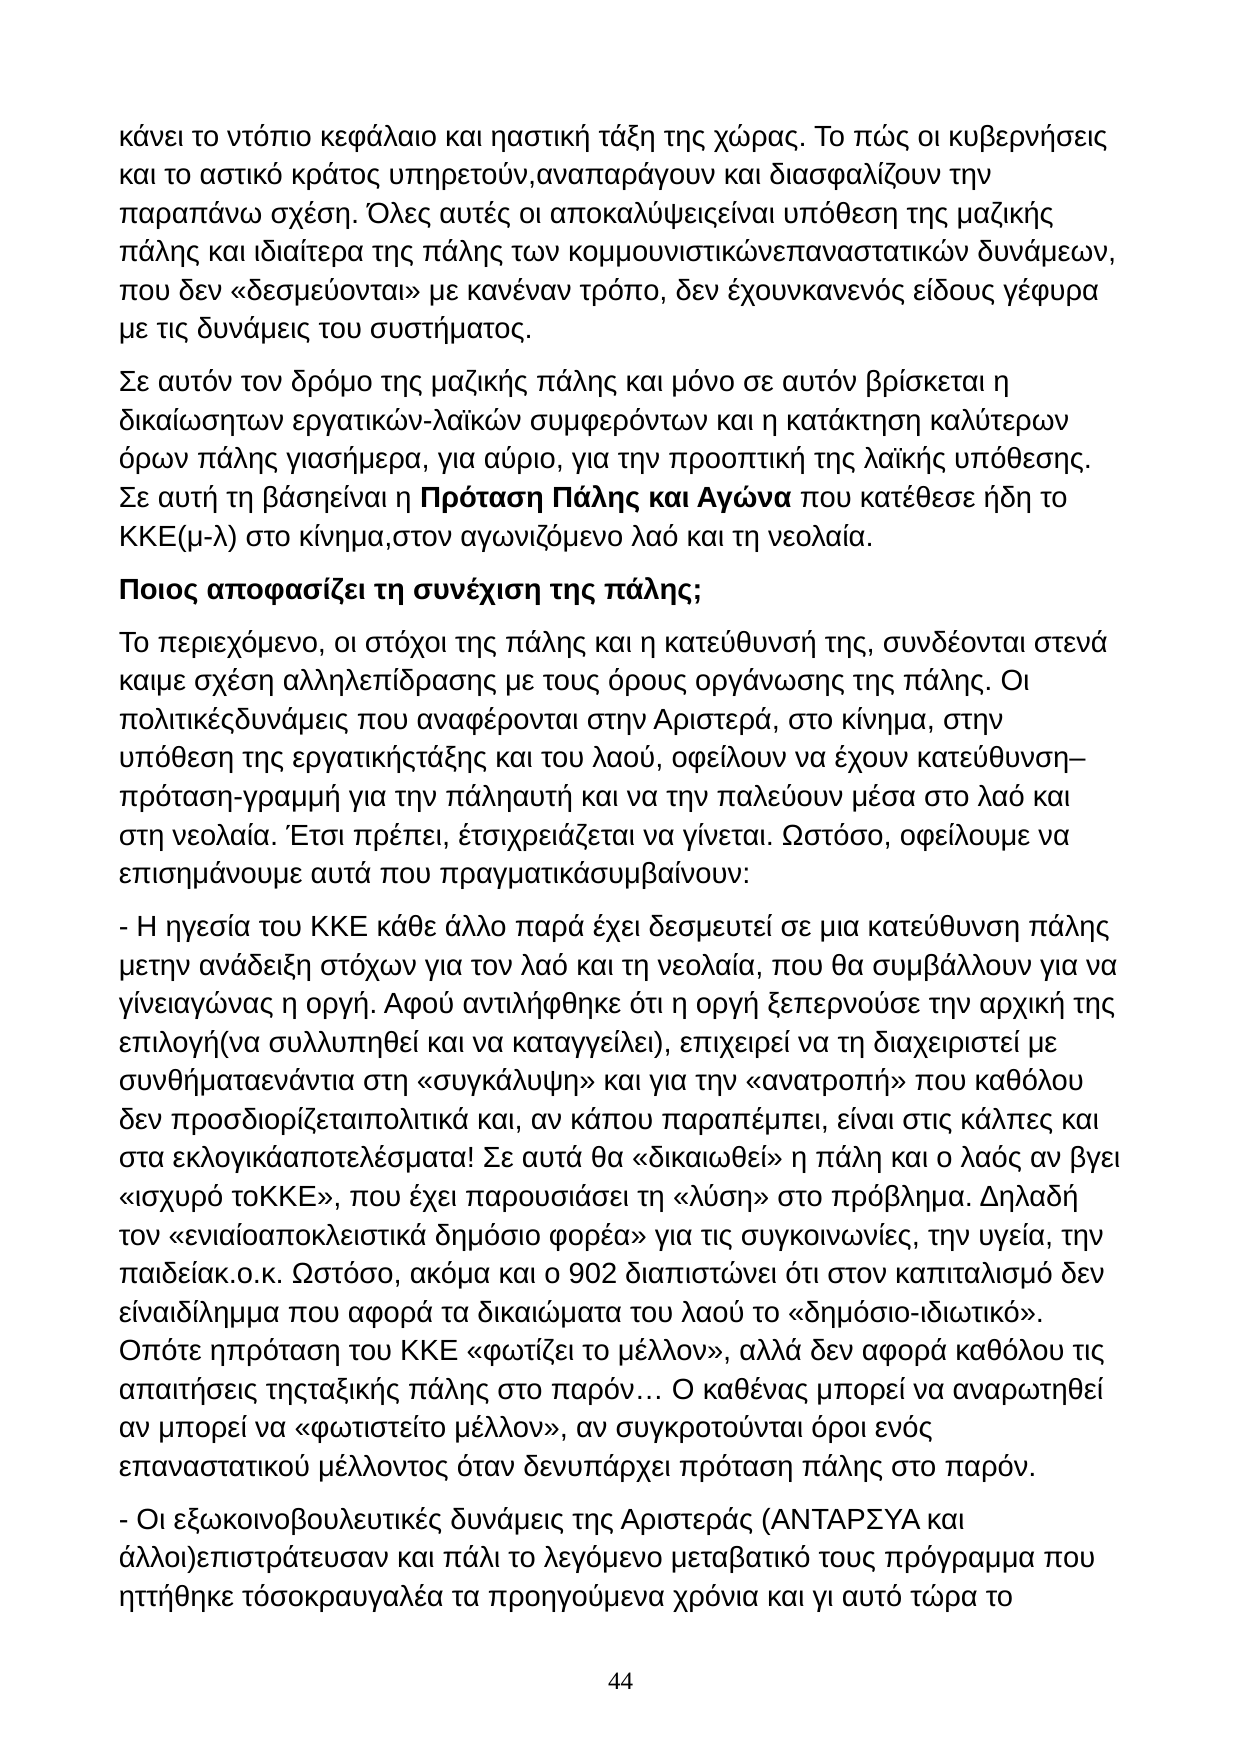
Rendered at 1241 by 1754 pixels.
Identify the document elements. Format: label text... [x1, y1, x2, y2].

text - Οι εξωκοινοβουλευτικές δυνάμεις της Αριστεράς (ΑΝΤΑΡΣΥΑ και άλλοι)επιστράτευσαν και πάλι το λεγόμενο μεταβατικό τους πρόγραμμα που ηττήθηκε τόσοκραυγαλέα τα προηγούμενα χρόνια και γι αυτό τώρα το [118, 1502, 1122, 1612]
text Σε αυτόν τον δρόμο της μαζικής πάλης και μόνο σε αυτόν βρίσκεται η δικαίωσητων εργατικών-λαϊκών συμφερόντων και η κατάκτηση καλύτερων όρων πάλης γιασήμερα, για αύριο, για την προοπτική της λαϊκής υπόθεσης. Σε αυτή τη βάσηείναι η Πρόταση Πάλης και Αγώνα που κατέθεσε ήδη το ΚΚΕ(μ-λ) στο κίνημα,στον αγωνιζόμενο λαό και τη νεολαία. [118, 364, 1122, 552]
text Ποιος αποφασίζει τη συνέχιση της πάλης; [118, 572, 1122, 605]
text Το περιεχόμενο, οι στόχοι της πάλης και η κατεύθυνσή της, συνδέονται στενά καιμε σχέση αλληλεπίδρασης με τους όρους οργάνωσης της πάλης. Οι πολιτικέςδυνάμεις που αναφέρονται στην Αριστερά, στο κίνημα, στην υπόθεση της εργατικήςτάξης και του λαού, οφείλουν να έχουν κατεύθυνση–πρόταση-γραμμή για την πάληαυτή και να την παλεύουν μέσα στο λαό και στη νεολαία. Έτσι πρέπει, έτσιχρειάζεται να γίνεται. Ωστόσο, οφείλουμε να επισημάνουμε αυτά που πραγματικάσυμβαίνουν: [118, 625, 1122, 889]
text - Η ηγεσία του ΚΚΕ κάθε άλλο παρά έχει δεσμευτεί σε μια κατεύθυνση πάλης μετην ανάδειξη στόχων για τον λαό και τη νεολαία, που θα συμβάλλουν για να γίνειαγώνας η οργή. Αφού αντιλήφθηκε ότι η οργή ξεπερνούσε την αρχική της επιλογή(να συλλυπηθεί και να καταγγείλει), επιχειρεί να τη διαχειριστεί με συνθήματαενάντια στη «συγκάλυψη» και για την «ανατροπή» που καθόλου δεν προσδιορίζεταιπολιτικά και, αν κάπου παραπέμπει, είναι στις κάλπες και στα εκλογικάαποτελέσματα! Σε αυτά θα «δικαιωθεί» η πάλη και ο λαός αν βγει «ισχυρό τοΚΚΕ», που έχει παρουσιάσει τη «λύση» στο πρόβλημα. Δηλαδή τον «ενιαίοαποκλειστικά δημόσιο φορέα» για τις συγκοινωνίες, την υγεία, την παιδείακ.ο.κ. Ωστόσο, ακόμα και ο 902 διαπιστώνει ότι στον καπιταλισμό δεν είναιδίλημμα που αφορά τα δικαιώματα του λαού το «δημόσιο-ιδιωτικό». Οπότε ηπρόταση του ΚΚΕ «φωτίζει το μέλλον», αλλά δεν αφορά καθόλου τις απαιτήσεις τηςταξικής πάλης στο παρόν… Ο καθένας μπορεί να αναρωτηθεί αν μπορεί να «φωτιστείτο μέλλον», αν συγκροτούνται όροι ενός επαναστατικού μέλλοντος όταν δενυπάρχει πρόταση πάλης στο παρόν. [118, 909, 1122, 1482]
text κάνει το ντόπιο κεφάλαιο και ηαστική τάξη της χώρας. Το πώς οι κυβερνήσεις και το αστικό κράτος υπηρετούν,αναπαράγουν και διασφαλίζουν την παραπάνω σχέση. Όλες αυτές οι αποκαλύψειςείναι υπόθεση της μαζικής πάλης και ιδιαίτερα της πάλης των κομμουνιστικώνεπαναστατικών δυνάμεων, που δεν «δεσμεύονται» με κανέναν τρόπο, δεν έχουνκανενός είδους γέφυρα με τις δυνάμεις του συστήματος. [118, 118, 1122, 345]
